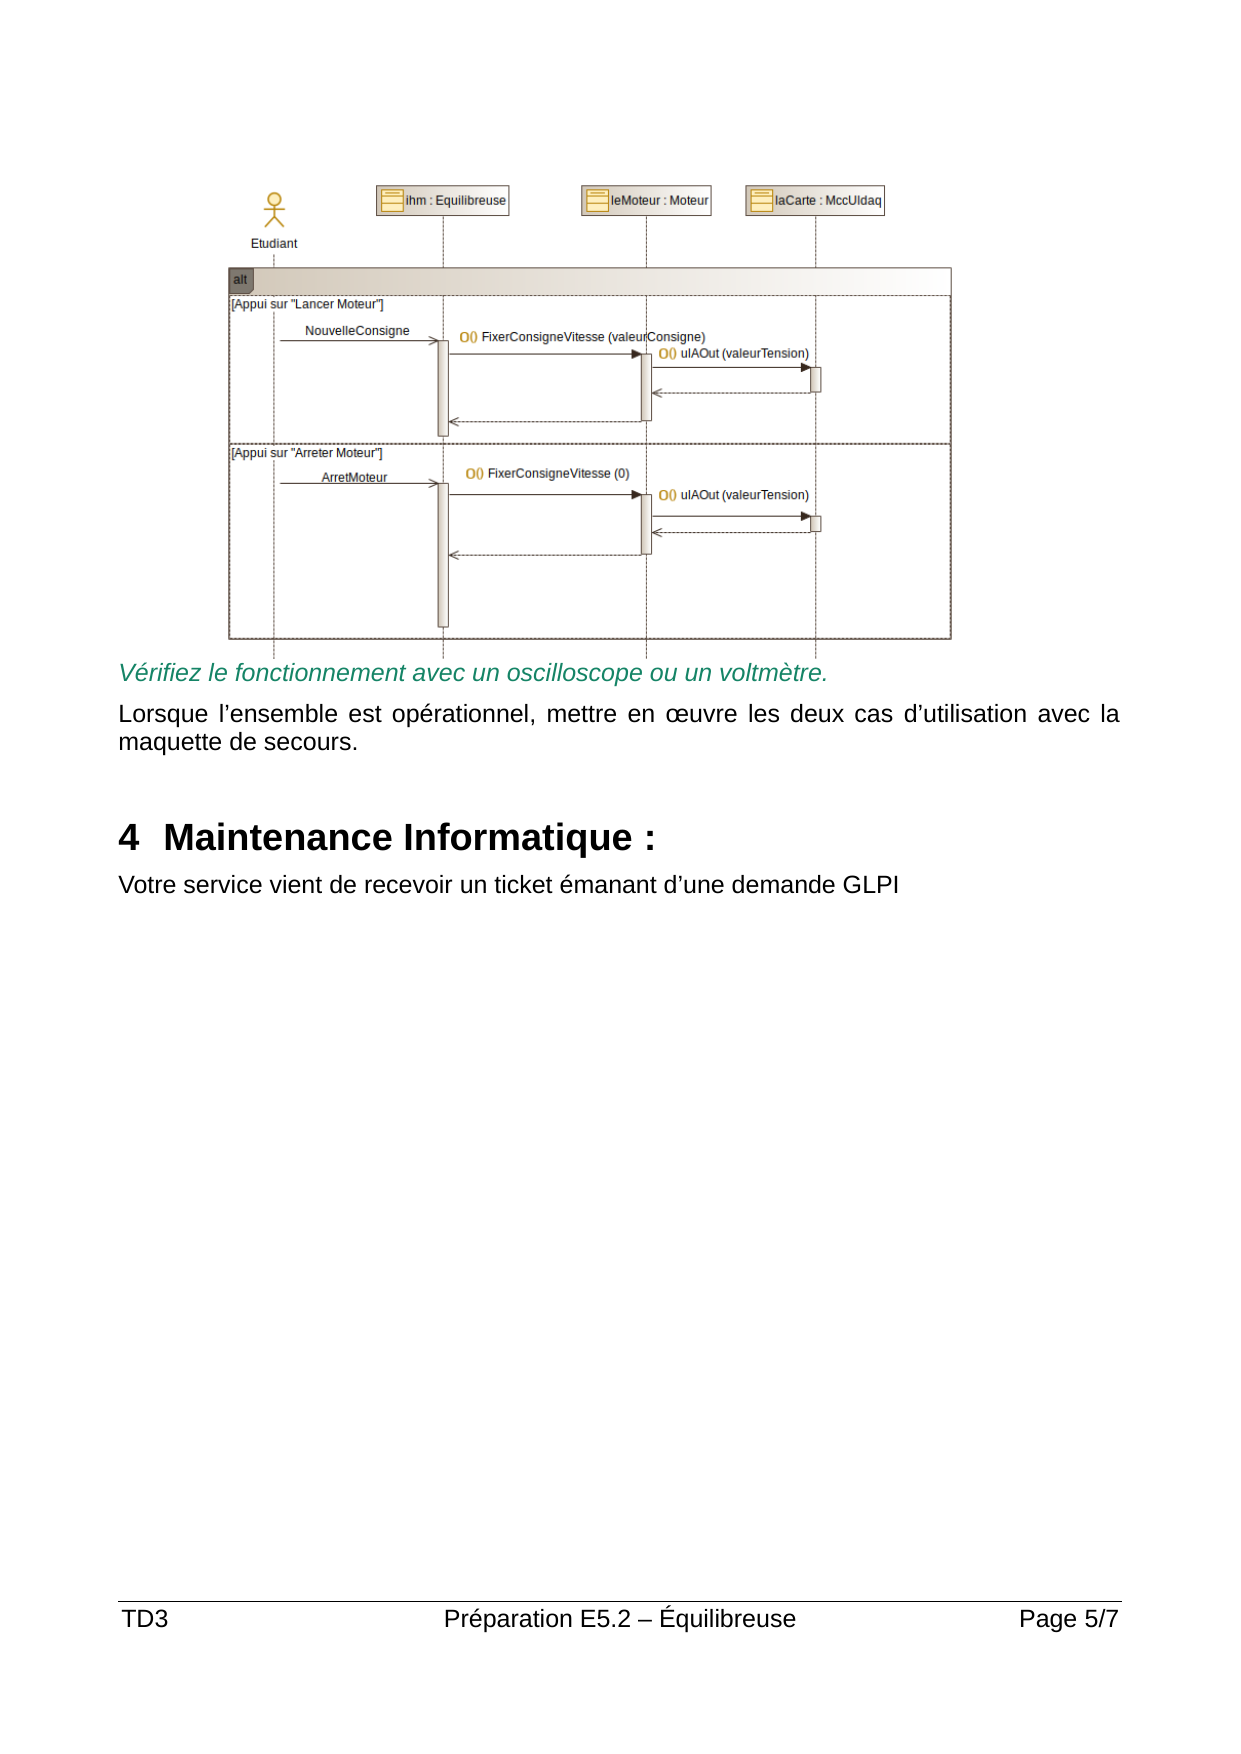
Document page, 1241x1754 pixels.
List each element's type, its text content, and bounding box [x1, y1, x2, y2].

text Votre service vient de recevoir un ticket émanant d’une demande GLPI [118, 870, 1122, 899]
picture [218, 175, 962, 659]
text Vérifiez le fonctionnement avec un oscilloscope ou un voltmètre. [118, 659, 1122, 687]
text Lorsque l’ensemble est opérationnel, mettre en œuvre les deux cas d’utilisation avec la maquette de secours. [118, 699, 1122, 756]
subtitle Maintenance Informatique : [118, 814, 1122, 858]
